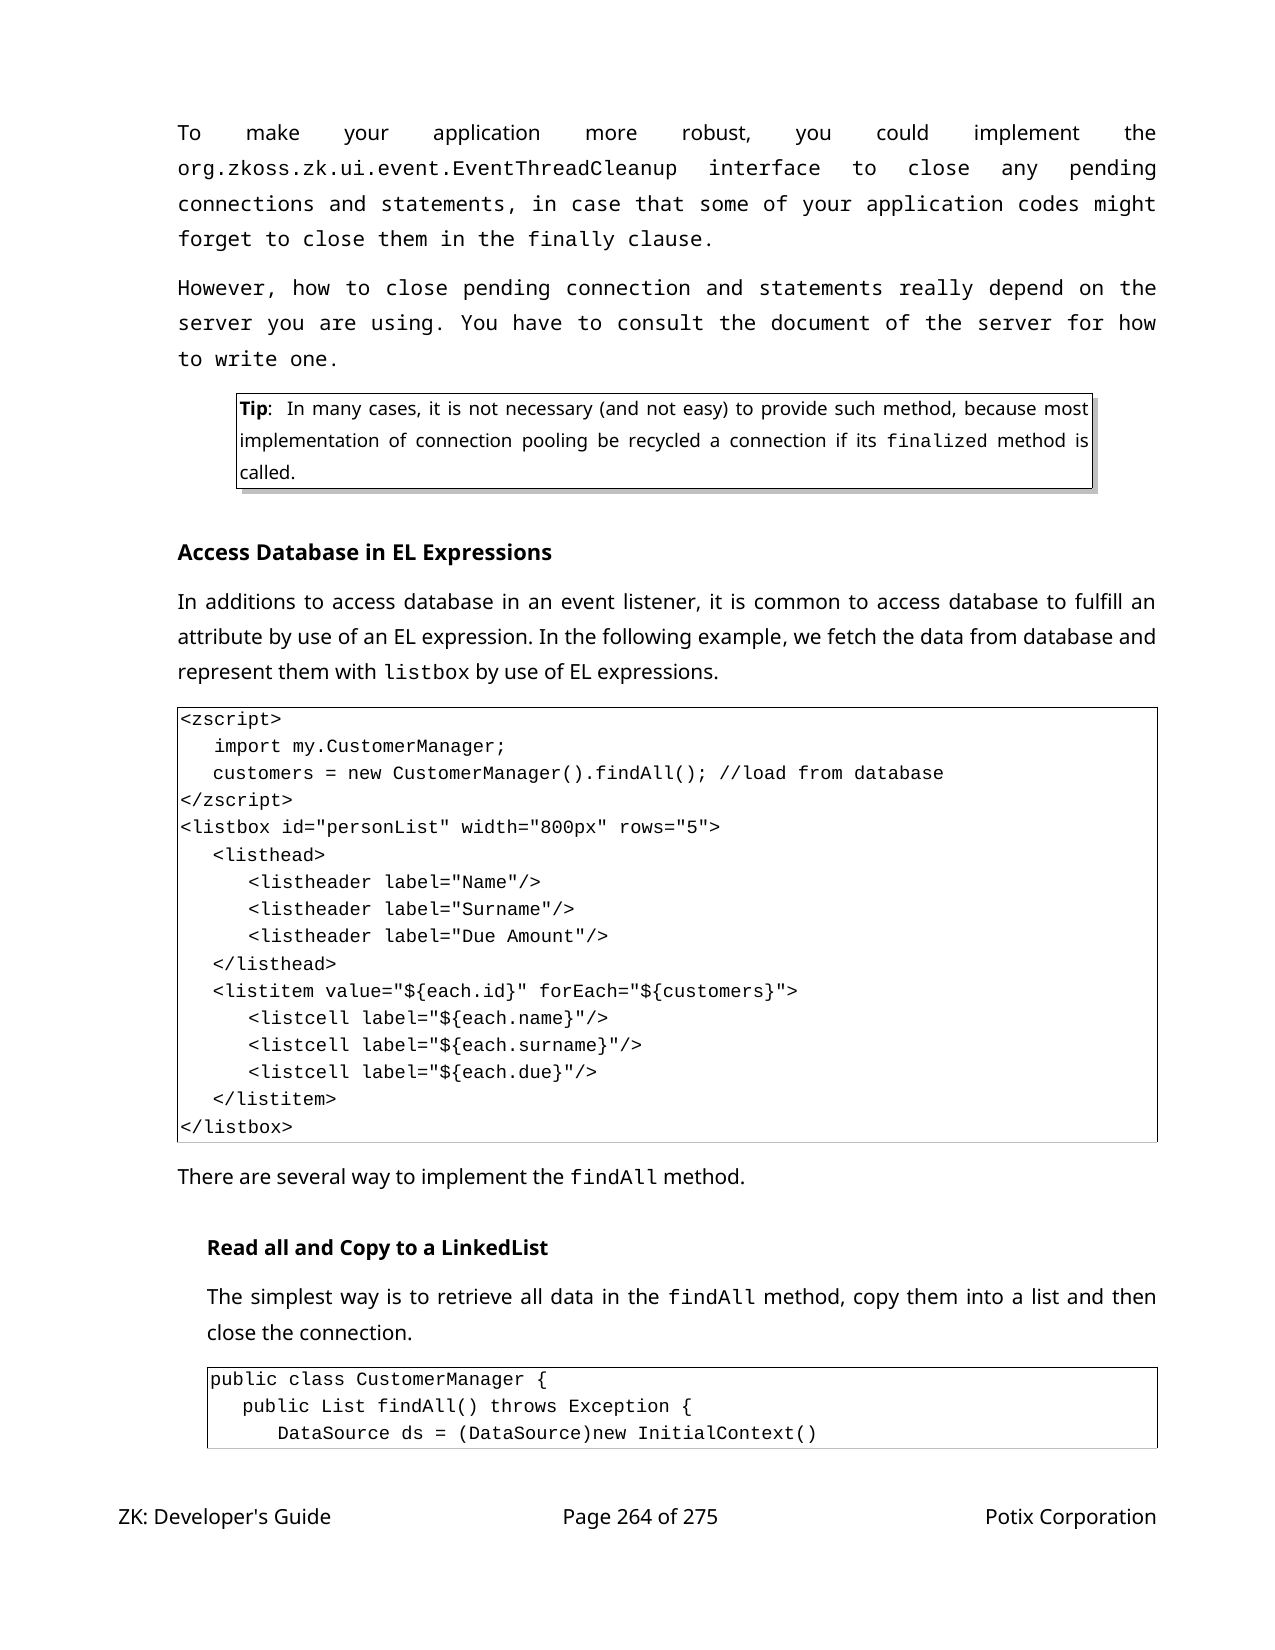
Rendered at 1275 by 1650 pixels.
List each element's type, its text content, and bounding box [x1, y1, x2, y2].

text <listbox id="personList" width="800px" rows="5"> [178, 815, 1157, 840]
text import my.CustomerManager; [178, 734, 1157, 758]
subtitle Read all and Copy to a LinkedList [207, 1233, 1157, 1262]
text In additions to access database in an event listener, it is common to access database to fulfill an attribute by use of an EL expression. In the following example, we fetch the data from database and represent them with listbox by use of EL expressions. [177, 587, 1157, 686]
text <listitem value="${each.id}" forEach="${customers}"> [178, 978, 1157, 1003]
subtitle Access Database in EL Expressions [177, 536, 1157, 566]
text </listitem> [178, 1087, 1157, 1112]
text </listhead> [178, 951, 1157, 976]
text There are several way to implement the findAll method. [177, 1162, 1157, 1191]
text <listcell label="${each.surname}"/> [178, 1033, 1157, 1057]
text public class CustomerManager { [208, 1368, 1157, 1391]
text </zscript> [178, 788, 1157, 812]
text The simplest way is to retrieve all data in the findAll method, copy them into a list and then close the connection. [207, 1282, 1157, 1346]
text customers = new CustomerManager().findAll(); //load from database [178, 761, 1157, 785]
text <listheader label="Name"/> [178, 870, 1157, 894]
text <zscript> [178, 708, 1157, 731]
text <listcell label="${each.name}"/> [178, 1006, 1157, 1030]
text <listhead> [178, 843, 1157, 867]
text However, how to close pending connection and statements really depend on the server you are using. You have to consult the document of the server for how to write one. [177, 273, 1157, 372]
text public List findAll() throws Exception { [208, 1394, 1157, 1418]
text <listheader label="Surname"/> [178, 897, 1157, 921]
text <listheader label="Due Amount"/> [178, 924, 1157, 948]
text <listcell label="${each.due}"/> [178, 1060, 1157, 1084]
text </listbox> [178, 1114, 1157, 1142]
text To make your application more robust, you could implement the org.zkoss.zk.ui.event.EventThreadCleanup interface to close any pending connections and statements, in case that some of your application codes might forget to close them in the finally clause. [177, 118, 1157, 253]
text DataSource ds = (DataSource)new InitialContext() [208, 1421, 1157, 1448]
text Tip: In many cases, it is not necessary (and not easy) to provide such method, because most implementation of connection pooling be recycled a connection if its finalized method is called. [237, 394, 1092, 488]
